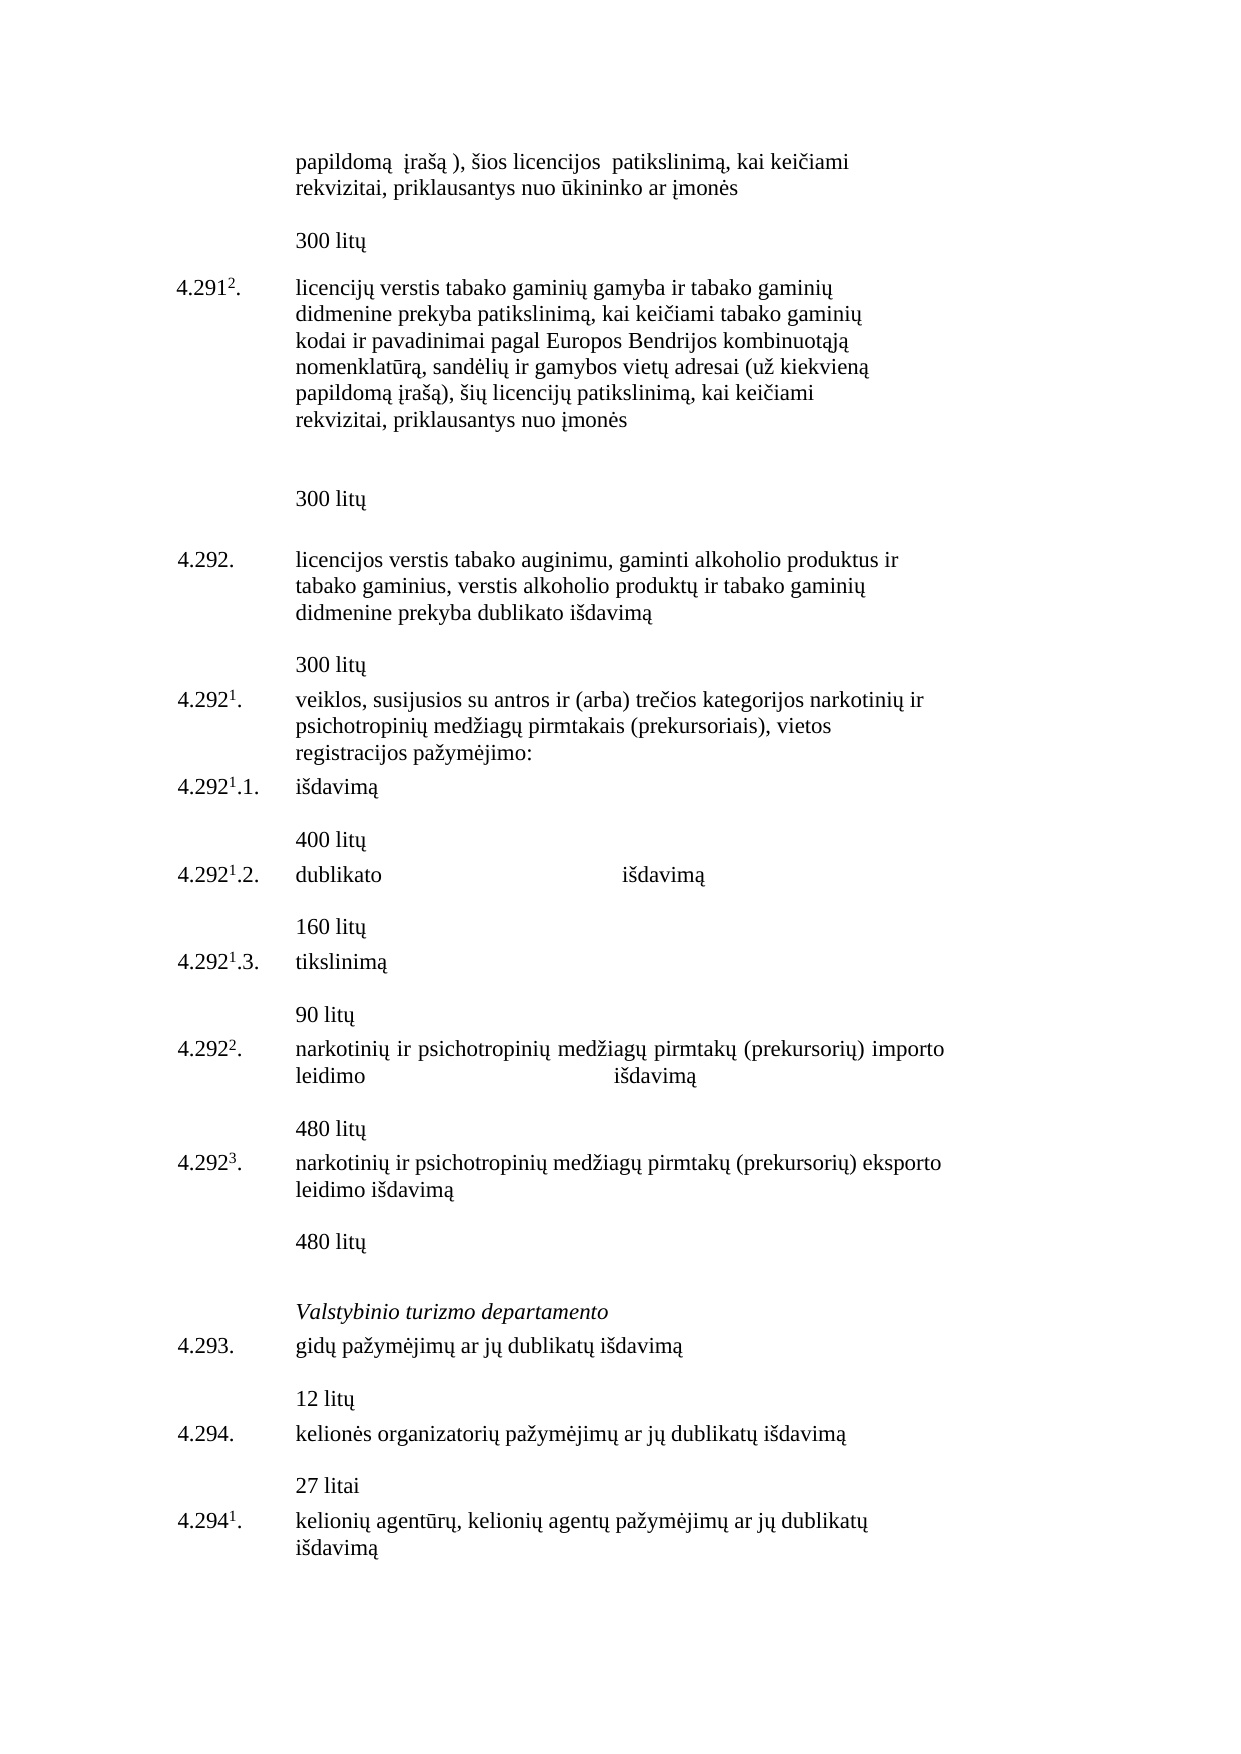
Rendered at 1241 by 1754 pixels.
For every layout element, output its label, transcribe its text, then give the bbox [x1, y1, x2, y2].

text 4.294. kelionės organizatorių pažymėjimų ar jų dublikatų išdavimą 27 litai [177, 1420, 945, 1499]
text 4.2912. licencijų verstis tabako gaminių gamyba ir tabako gaminių didmenine prekyba patikslinimą, kai keičiami tabako gaminių kodai ir pavadinimai pagal Europos Bendrijos kombinuotąją nomenklatūrą, sandėlių ir gamybos vietų adresai (už kiekvieną papildomą įrašą), šių licencijų patikslinimą, kai keičiami rekvizitai, priklausantys nuo įmonės 300 litų [176, 274, 886, 511]
text Valstybinio turizmo departamento [295, 1298, 945, 1324]
text 4.2941. kelionių agentūrų, kelionių agentų pažymėjimų ar jų dublikatų išdavimą [177, 1507, 945, 1560]
text 4.2922. narkotinių ir psichotropinių medžiagų pirmtakų (prekursorių) importo leidimo išdavimą 480 litų [177, 1036, 945, 1141]
text 4.2921.2. dublikato išdavimą 160 litų [177, 861, 945, 940]
text papildomą įrašą ), šios licencijos patikslinimą, kai keičiami rekvizitai, priklausantys nuo ūkininko ar įmonės 300 litų [177, 148, 945, 253]
text 4.292. licencijos verstis tabako auginimu, gaminti alkoholio produktus ir tabako gaminius, verstis alkoholio produktų ir tabako gaminių didmenine prekyba dublikato išdavimą 300 litų [177, 546, 945, 678]
text 4.2921.1. išdavimą 400 litų [177, 773, 945, 852]
text 4.2923. narkotinių ir psichotropinių medžiagų pirmtakų (prekursorių) eksporto leidimo išdavimą 480 litų [177, 1149, 945, 1255]
text 4.293. gidų pažymėjimų ar jų dublikatų išdavimą 12 litų [177, 1332, 945, 1411]
text 4.2921. veiklos, susijusios su antros ir (arba) trečios kategorijos narkotinių ir psichotropinių medžiagų pirmtakais (prekursoriais), vietos registracijos pažymėjimo: [177, 686, 945, 765]
text 4.2921.3. tikslinimą 90 litų [177, 948, 945, 1027]
